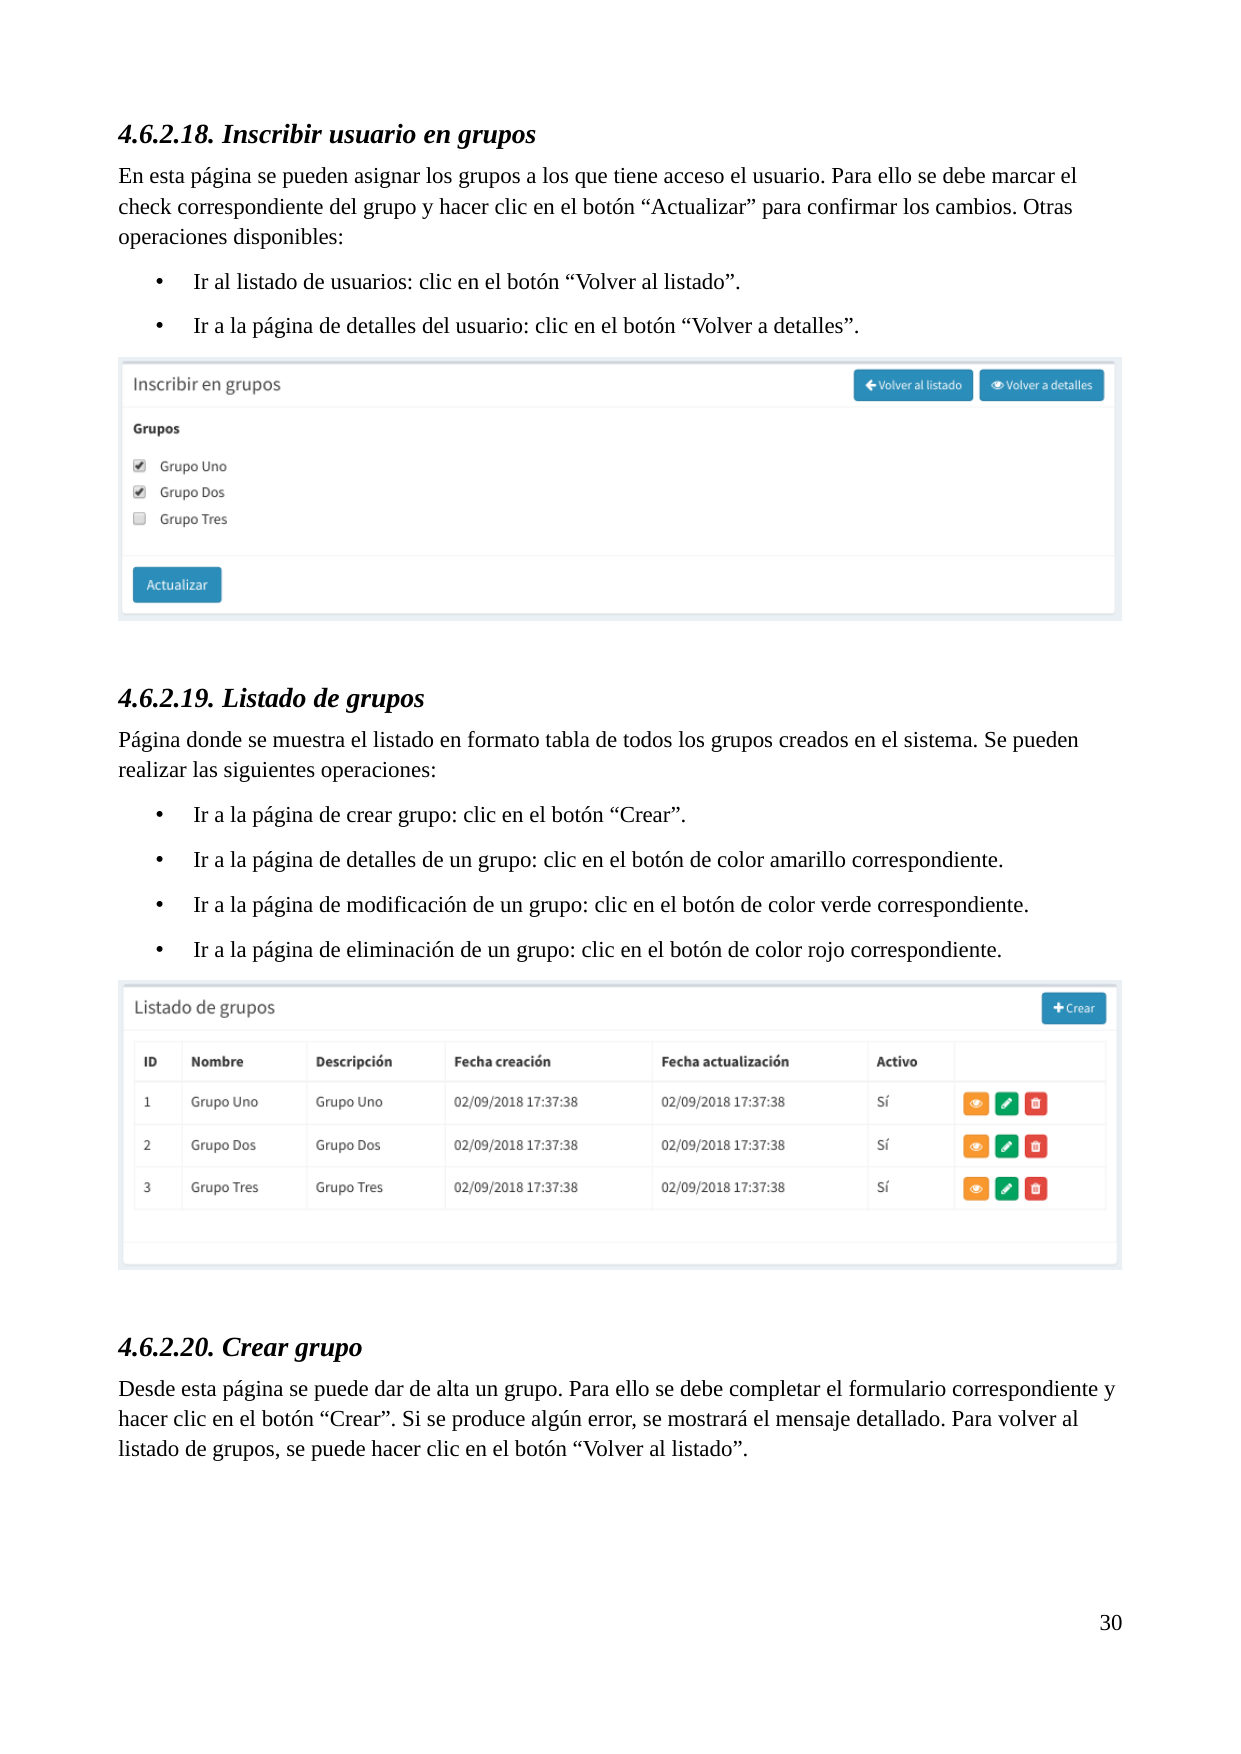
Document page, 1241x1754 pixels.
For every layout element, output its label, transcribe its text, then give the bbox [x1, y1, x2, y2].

list Ir a la página de crear grupo: clic en el botón “Crear”. [156, 801, 1122, 828]
list Ir a la página de modificación de un grupo: clic en el botón de color verde correspondiente. [156, 891, 1122, 917]
text Desde esta página se puede dar de alta un grupo. Para ello se debe completar el formulario correspondiente y hacer clic en el botón “Crear”. Si se produce algún error, se mostrará el mensaje detallado. Para volver al listado de grupos, se puede hacer clic en el botón “Volver al listado”. [118, 1375, 1122, 1461]
picture [118, 357, 1123, 621]
picture [118, 980, 1123, 1270]
subtitle 4.6.2.18. Inscribir usuario en grupos [118, 118, 1122, 150]
list Ir a la página de eliminación de un grupo: clic en el botón de color rojo correspondiente. [156, 936, 1122, 962]
text En esta página se pueden asignar los grupos a los que tiene acceso el usuario. Para ello se debe marcar el check correspondiente del grupo y hacer clic en el botón “Actualizar” para confirmar los cambios. Otras operaciones disponibles: [118, 162, 1122, 249]
list Ir al listado de usuarios: clic en el botón “Volver al listado”. [156, 268, 1122, 294]
list Ir a la página de detalles del usuario: clic en el botón “Volver a detalles”. [156, 312, 1122, 339]
subtitle 4.6.2.20. Crear grupo [118, 1330, 1122, 1362]
text Página donde se muestra el listado en formato tabla de todos los grupos creados en el sistema. Se pueden realizar las siguientes operaciones: [118, 726, 1122, 783]
list Ir a la página de detalles de un grupo: clic en el botón de color amarillo correspondiente. [156, 846, 1122, 872]
subtitle 4.6.2.19. Listado de grupos [118, 682, 1122, 714]
